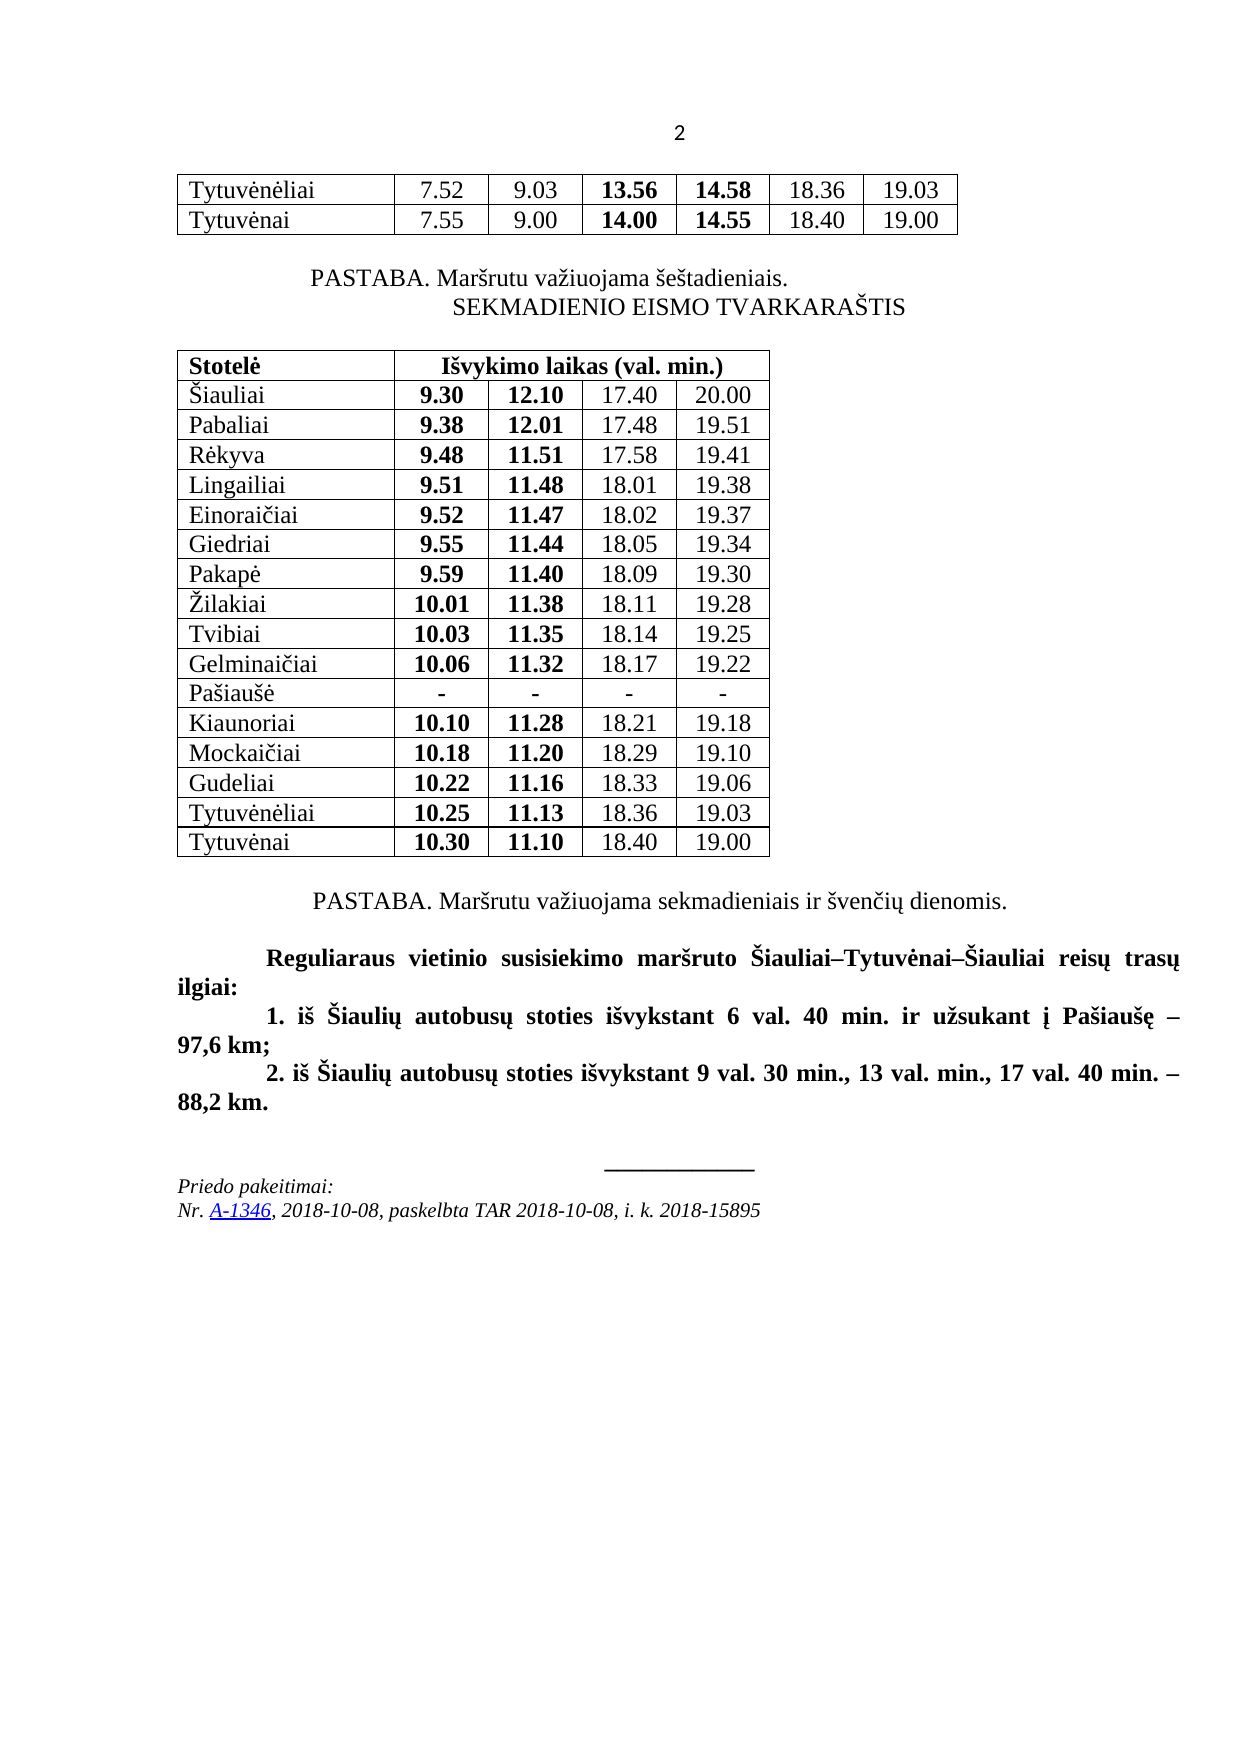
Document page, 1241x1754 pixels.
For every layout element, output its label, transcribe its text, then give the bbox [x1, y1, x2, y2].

text Priedo pakeitimai: [177, 1173, 1181, 1198]
text 1. iš Šiaulių autobusų stoties išvykstant 6 val. 40 min. ir užsukant į Pašiaušę – 97,6 km; [177, 1001, 1181, 1058]
table_cell Gelminaičiai [178, 649, 394, 677]
table_cell 19.38 [677, 470, 769, 499]
text PASTABA. Maršrutu važiuojama sekmadieniais ir švenčių dienomis. [177, 886, 1181, 915]
table_cell Pabaliai [178, 410, 394, 439]
table_cell 19.03 [864, 175, 957, 204]
table_cell 10.06 [395, 649, 488, 677]
table_cell 19.00 [677, 828, 769, 856]
table_cell 10.30 [395, 828, 488, 856]
table_cell Tvibiai [178, 619, 394, 648]
table_cell 11.44 [489, 530, 582, 558]
table_cell 11.48 [489, 470, 582, 499]
table_cell 18.36 [583, 798, 676, 826]
text SEKMADIENIO EISMO TVARKARAŠTIS [177, 292, 1181, 321]
table_header Išvykimo laikas (val. min.) [395, 351, 769, 379]
table_cell 11.51 [489, 440, 582, 469]
table_cell Tytuvėnėliai [178, 175, 394, 204]
table_cell 10.22 [395, 768, 488, 797]
table_cell 19.22 [677, 649, 769, 677]
table_cell 9.30 [395, 381, 488, 409]
table_cell 11.13 [489, 798, 582, 826]
table_cell 19.06 [677, 768, 769, 797]
table_cell 9.51 [395, 470, 488, 499]
table_cell 19.10 [677, 738, 769, 767]
table_cell 11.40 [489, 559, 582, 588]
table_cell 10.18 [395, 738, 488, 767]
table_cell 19.03 [677, 798, 769, 826]
table_cell 14.55 [677, 205, 769, 234]
text 2. iš Šiaulių autobusų stoties išvykstant 9 val. 30 min., 13 val. min., 17 val. 40 min. – 88,2 km. [177, 1058, 1181, 1116]
table_cell Tytuvėnai [178, 828, 394, 856]
table_cell 7.52 [395, 175, 488, 204]
table_cell 12.01 [489, 410, 582, 439]
table_cell 18.09 [583, 559, 676, 588]
table_cell 11.10 [489, 828, 582, 856]
table_cell 18.33 [583, 768, 676, 797]
table_cell 10.25 [395, 798, 488, 826]
table_cell Gudeliai [178, 768, 394, 797]
table_cell 18.17 [583, 649, 676, 677]
table_cell 9.00 [489, 205, 582, 234]
table_cell 10.01 [395, 589, 488, 618]
table_cell Giedriai [178, 530, 394, 558]
text Reguliaraus vietinio susisiekimo maršruto Šiauliai–Tytuvėnai–Šiauliai reisų trasų ilgiai: [177, 943, 1181, 1001]
table_cell 12.10 [489, 381, 582, 409]
table_cell 17.40 [583, 381, 676, 409]
table_cell Rėkyva [178, 440, 394, 469]
table_cell 19.30 [677, 559, 769, 588]
table_cell Tytuvėnai [178, 205, 394, 234]
table_cell 17.58 [583, 440, 676, 469]
table_cell Pašiaušė [178, 679, 394, 707]
table_cell - [677, 679, 769, 707]
table_cell 18.29 [583, 738, 676, 767]
table_cell Kiaunoriai [178, 708, 394, 737]
table_cell 11.16 [489, 768, 582, 797]
table_cell 18.40 [770, 205, 863, 234]
table_cell 19.18 [677, 708, 769, 737]
table_cell 19.37 [677, 500, 769, 528]
table_cell 18.36 [770, 175, 863, 204]
table_cell 11.20 [489, 738, 582, 767]
table_cell 18.02 [583, 500, 676, 528]
table_cell 11.32 [489, 649, 582, 677]
table_cell Einoraičiai [178, 500, 394, 528]
table_cell 9.48 [395, 440, 488, 469]
table_cell 18.11 [583, 589, 676, 618]
table_cell Mockaičiai [178, 738, 394, 767]
table_cell 9.03 [489, 175, 582, 204]
table_cell 7.55 [395, 205, 488, 234]
table_cell 18.05 [583, 530, 676, 558]
table_cell 13.56 [583, 175, 676, 204]
text PASTABA. Maršrutu važiuojama šeštadieniais. [177, 263, 1181, 292]
table_cell - [583, 679, 676, 707]
table_cell 19.41 [677, 440, 769, 469]
table_cell 19.28 [677, 589, 769, 618]
table_cell 18.21 [583, 708, 676, 737]
table_cell Pakapė [178, 559, 394, 588]
table_cell Žilakiai [178, 589, 394, 618]
table_cell 14.58 [677, 175, 769, 204]
table_cell 11.28 [489, 708, 582, 737]
table_header Stotelė [178, 351, 394, 379]
table_cell 19.00 [864, 205, 957, 234]
text Nr. A-1346, 2018-10-08, paskelbta TAR 2018-10-08, i. k. 2018-15895 [177, 1198, 1181, 1222]
table_cell 18.14 [583, 619, 676, 648]
table_cell 11.35 [489, 619, 582, 648]
table_cell 10.03 [395, 619, 488, 648]
table_cell 9.55 [395, 530, 488, 558]
table_cell 9.59 [395, 559, 488, 588]
table_cell 18.40 [583, 828, 676, 856]
table_cell Lingailiai [178, 470, 394, 499]
table_cell 9.52 [395, 500, 488, 528]
table_cell 10.10 [395, 708, 488, 737]
table_cell - [489, 679, 582, 707]
table_cell Tytuvėnėliai [178, 798, 394, 826]
table_cell 19.51 [677, 410, 769, 439]
text ____________ [177, 1145, 1181, 1173]
table_cell 19.25 [677, 619, 769, 648]
table_cell 11.38 [489, 589, 582, 618]
table_cell 18.01 [583, 470, 676, 499]
table_cell 17.48 [583, 410, 676, 439]
table_cell 14.00 [583, 205, 676, 234]
table_cell Šiauliai [178, 381, 394, 409]
table_cell 11.47 [489, 500, 582, 528]
table_cell 20.00 [677, 381, 769, 409]
table_cell 9.38 [395, 410, 488, 439]
table_cell 19.34 [677, 530, 769, 558]
table_cell - [395, 679, 488, 707]
